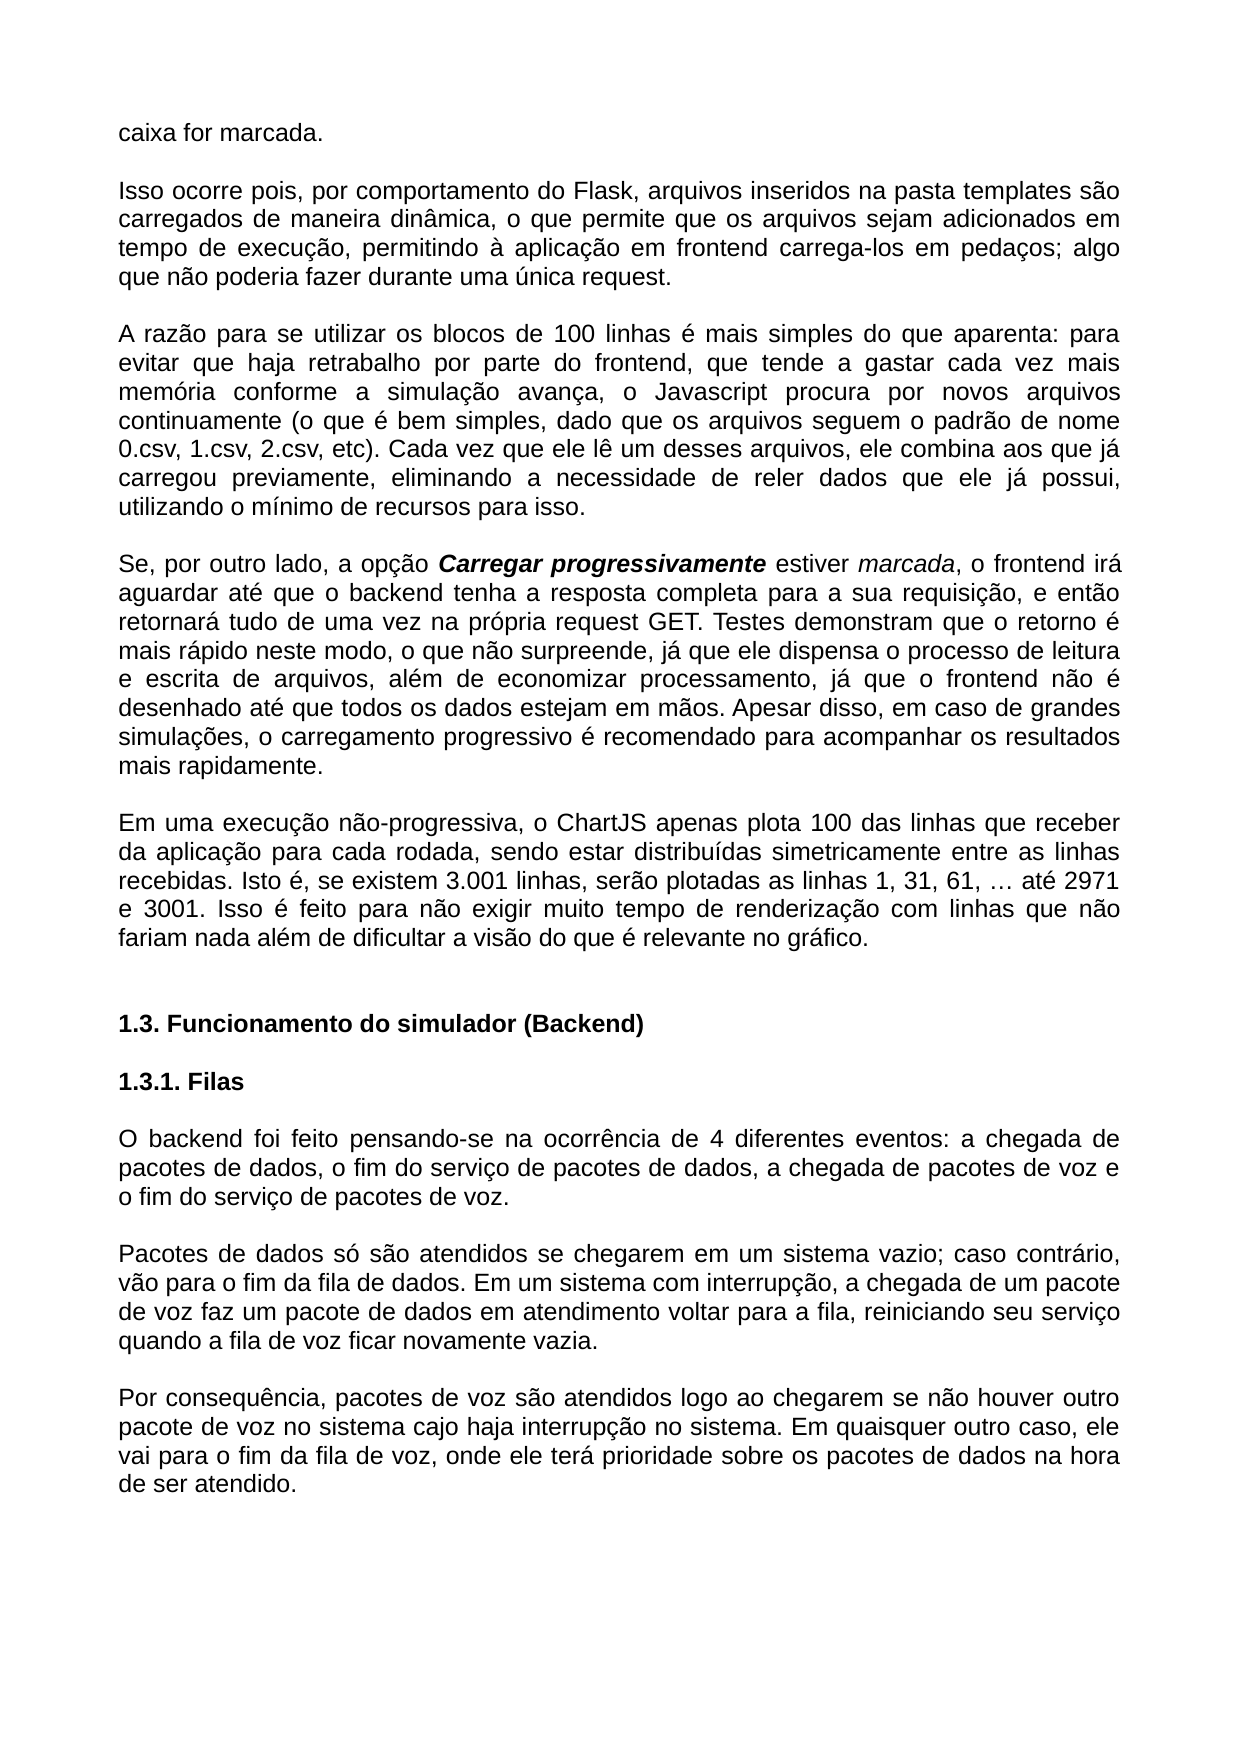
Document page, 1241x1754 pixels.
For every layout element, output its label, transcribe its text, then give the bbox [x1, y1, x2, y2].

text Pacotes de dados só são atendidos se chegarem em um sistema vazio; caso contrário, vão para o fim da fila de dados. Em um sistema com interrupção, a chegada de um pacote de voz faz um pacote de dados em atendimento voltar para a fila, reiniciando seu serviço quando a fila de voz ficar novamente vazia. [118, 1239, 1122, 1354]
text A razão para se utilizar os blocos de 100 linhas é mais simples do que aparenta: para evitar que haja retrabalho por parte do frontend, que tende a gastar cada vez mais memória conforme a simulação avança, o Javascript procura por novos arquivos continuamente (o que é bem simples, dado que os arquivos seguem o padrão de nome 0.csv, 1.csv, 2.csv, etc). Cada vez que ele lê um desses arquivos, ele combina aos que já carregou previamente, eliminando a necessidade de reler dados que ele já possui, utilizando o mínimo de recursos para isso. [118, 319, 1122, 521]
text O backend foi feito pensando-se na ocorrência de 4 diferentes eventos: a chegada de pacotes de dados, o fim do serviço de pacotes de dados, a chegada de pacotes de voz e o fim do serviço de pacotes de voz. [118, 1124, 1122, 1211]
text Em uma execução não-progressiva, o ChartJS apenas plota 100 das linhas que receber da aplicação para cada rodada, sendo estar distribuídas simetricamente entre as linhas recebidas. Isto é, se existem 3.001 linhas, serão plotadas as linhas 1, 31, 61, … até 2971 e 3001. Isso é feito para não exigir muito tempo de renderização com linhas que não fariam nada além de dificultar a visão do que é relevante no gráfico. [118, 808, 1122, 952]
text Por consequência, pacotes de voz são atendidos logo ao chegarem se não houver outro pacote de voz no sistema cajo haja interrupção no sistema. Em quaisquer outro caso, ele vai para o fim da fila de voz, onde ele terá prioridade sobre os pacotes de dados na hora de ser atendido. [118, 1383, 1122, 1498]
text 1.3. Funcionamento do simulador (Backend) [118, 1009, 1122, 1038]
text caixa for marcada. [118, 118, 1122, 147]
text Se, por outro lado, a opção Carregar progressivamente estiver marcada, o frontend irá aguardar até que o backend tenha a resposta completa para a sua requisição, e então retornará tudo de uma vez na própria request GET. Testes demonstram que o retorno é mais rápido neste modo, o que não surpreende, já que ele dispensa o processo de leitura e escrita de arquivos, além de economizar processamento, já que o frontend não é desenhado até que todos os dados estejam em mãos. Apesar disso, em caso de grandes simulações, o carregamento progressivo é recomendado para acompanhar os resultados mais rapidamente. [118, 549, 1122, 779]
text 1.3.1. Filas [118, 1067, 1122, 1096]
text Isso ocorre pois, por comportamento do Flask, arquivos inseridos na pasta templates são carregados de maneira dinâmica, o que permite que os arquivos sejam adicionados em tempo de execução, permitindo à aplicação em frontend carrega-los em pedaços; algo que não poderia fazer durante uma única request. [118, 176, 1122, 291]
